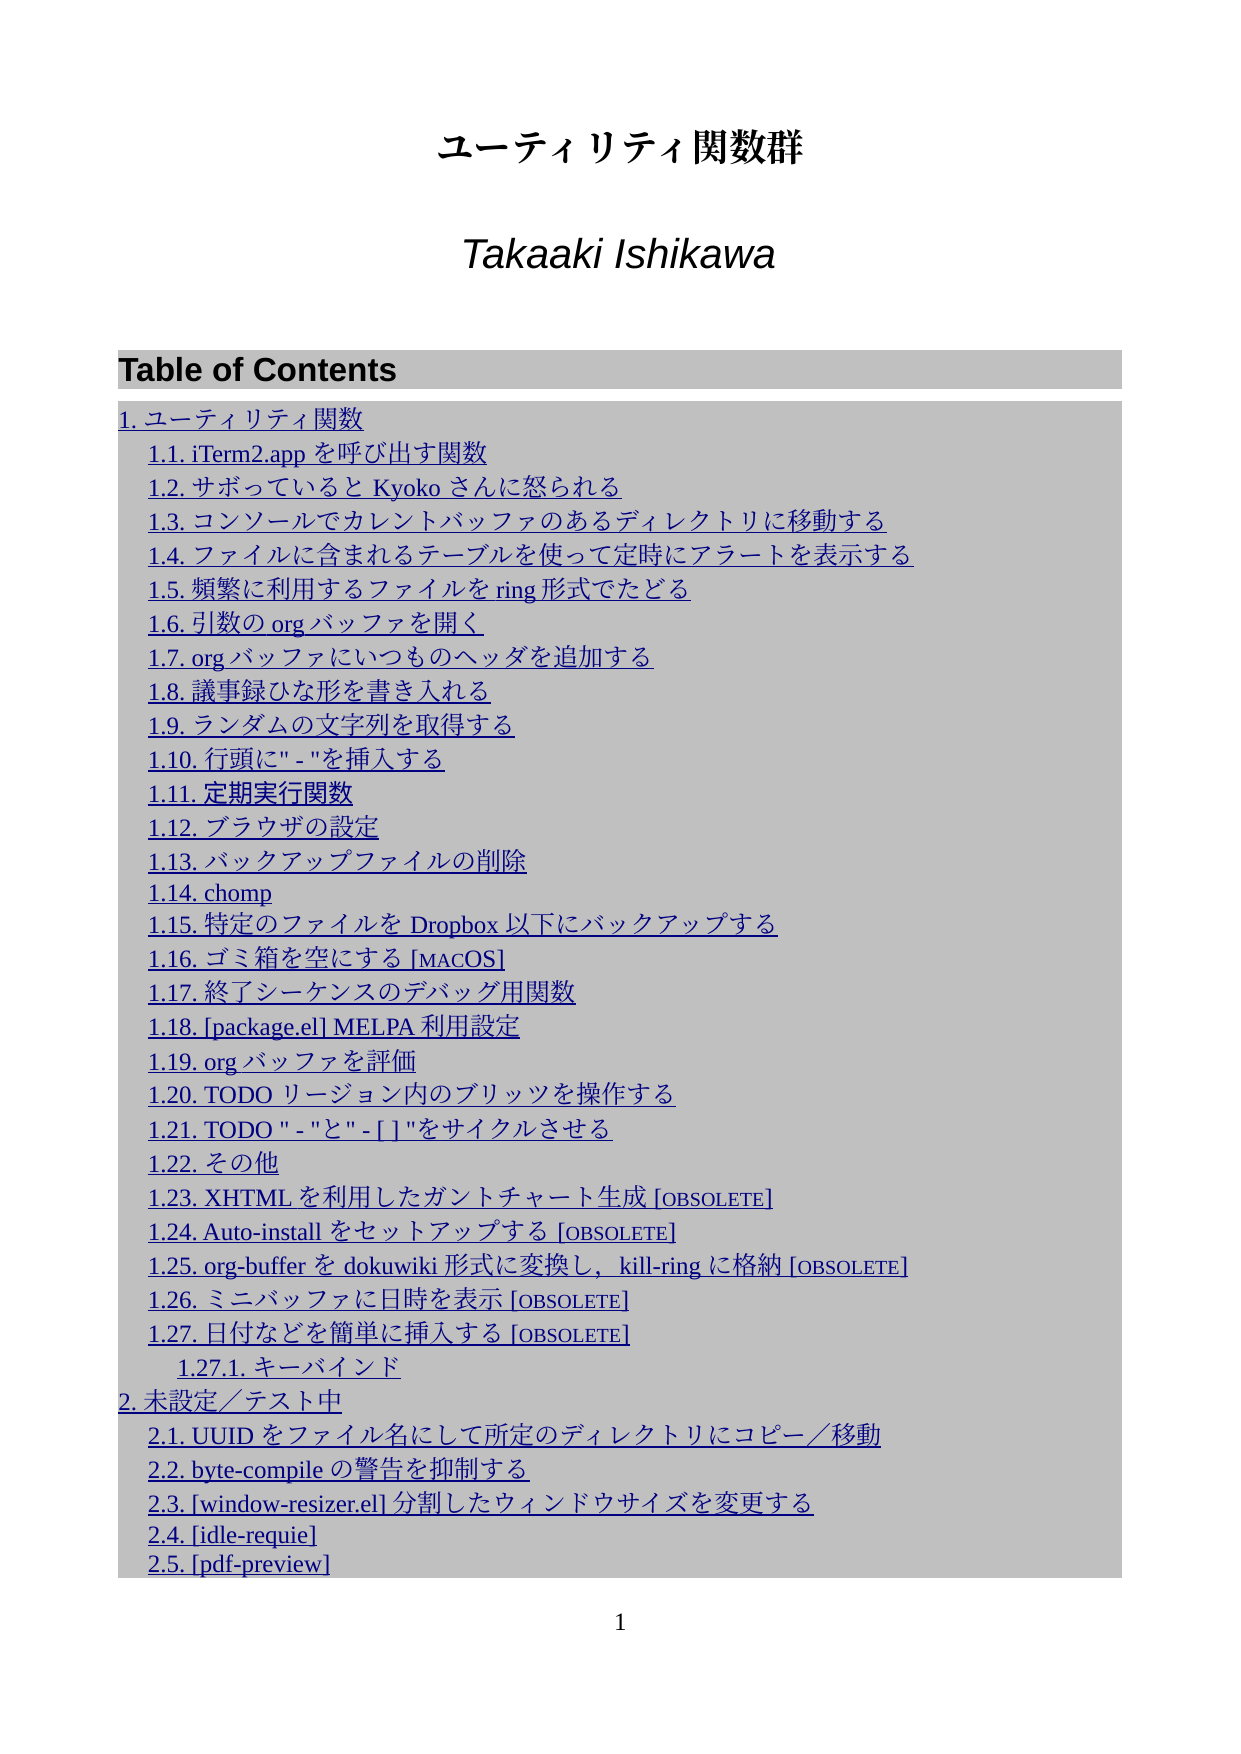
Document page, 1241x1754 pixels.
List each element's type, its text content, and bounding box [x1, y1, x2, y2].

text 1.11. 定期実行関数 [148, 776, 1122, 810]
text 1.3. コンソールでカレントバッファのあるディレクトリに移動する [148, 503, 1122, 537]
text 1.22. その他 [148, 1145, 1122, 1179]
text 1.20. TODO リージョン内のブリッツを操作する [148, 1077, 1122, 1111]
text 2. 未設定／テスト中 [118, 1384, 1122, 1418]
subtitle Table of Contents [118, 350, 1122, 389]
title ユーティリティ関数群 [118, 118, 1122, 172]
text 1.18. [package.el] MELPA利用設定 [148, 1009, 1122, 1043]
text 1.14. chomp [148, 878, 1122, 907]
text 1.24. Auto-install をセットアップする [obsolete] [148, 1213, 1122, 1247]
text 1.15. 特定のファイルを Dropbox 以下にバックアップする [148, 907, 1122, 941]
text 1.23. XHTMLを利用したガントチャート生成 [obsolete] [148, 1179, 1122, 1213]
text 1.16. ゴミ箱を空にする [macOS] [148, 941, 1122, 975]
text 2.2. byte-compile の警告を抑制する [148, 1452, 1122, 1486]
text 1.25. org-buffer を dokuwiki 形式に変換し，kill-ring に格納 [obsolete] [148, 1247, 1122, 1282]
text 1.13. バックアップファイルの削除 [148, 844, 1122, 878]
text 2.5. [pdf-preview] [148, 1549, 1122, 1577]
text 1. ユーティリティ関数 [118, 401, 1122, 435]
text 1.19. orgバッファを評価 [148, 1043, 1122, 1077]
text 1.6. 引数のorgバッファを開く [148, 606, 1122, 640]
text 1.8. 議事録ひな形を書き入れる [148, 674, 1122, 708]
text 2.3. [window-resizer.el] 分割したウィンドウサイズを変更する [148, 1486, 1122, 1520]
text 1.10. 行頭に" - "を挿入する [148, 742, 1122, 776]
text 2.4. [idle-requie] [148, 1520, 1122, 1549]
subtitle Takaaki Ishikawa [118, 229, 1122, 277]
text 1.26. ミニバッファに日時を表示 [obsolete] [148, 1282, 1122, 1316]
text 1.21. TODO " - "と" - [ ] "をサイクルさせる [148, 1111, 1122, 1145]
text 1.17. 終了シーケンスのデバッグ用関数 [148, 975, 1122, 1009]
text 1.2. サボっていると Kyoko さんに怒られる [148, 469, 1122, 503]
text 1.9. ランダムの文字列を取得する [148, 708, 1122, 742]
text 1.12. ブラウザの設定 [148, 810, 1122, 844]
text 2.1. UUID をファイル名にして所定のディレクトリにコピー／移動 [148, 1418, 1122, 1452]
text 1.1. iTerm2.app を呼び出す関数 [148, 435, 1122, 469]
text 1.7. orgバッファにいつものヘッダを追加する [148, 640, 1122, 674]
text 1.27.1. キーバインド [177, 1350, 1122, 1384]
text 1.27. 日付などを簡単に挿入する [obsolete] [148, 1316, 1122, 1350]
text 1.5. 頻繁に利用するファイルをring形式でたどる [148, 572, 1122, 606]
text 1.4. ファイルに含まれるテーブルを使って定時にアラートを表示する [148, 537, 1122, 572]
